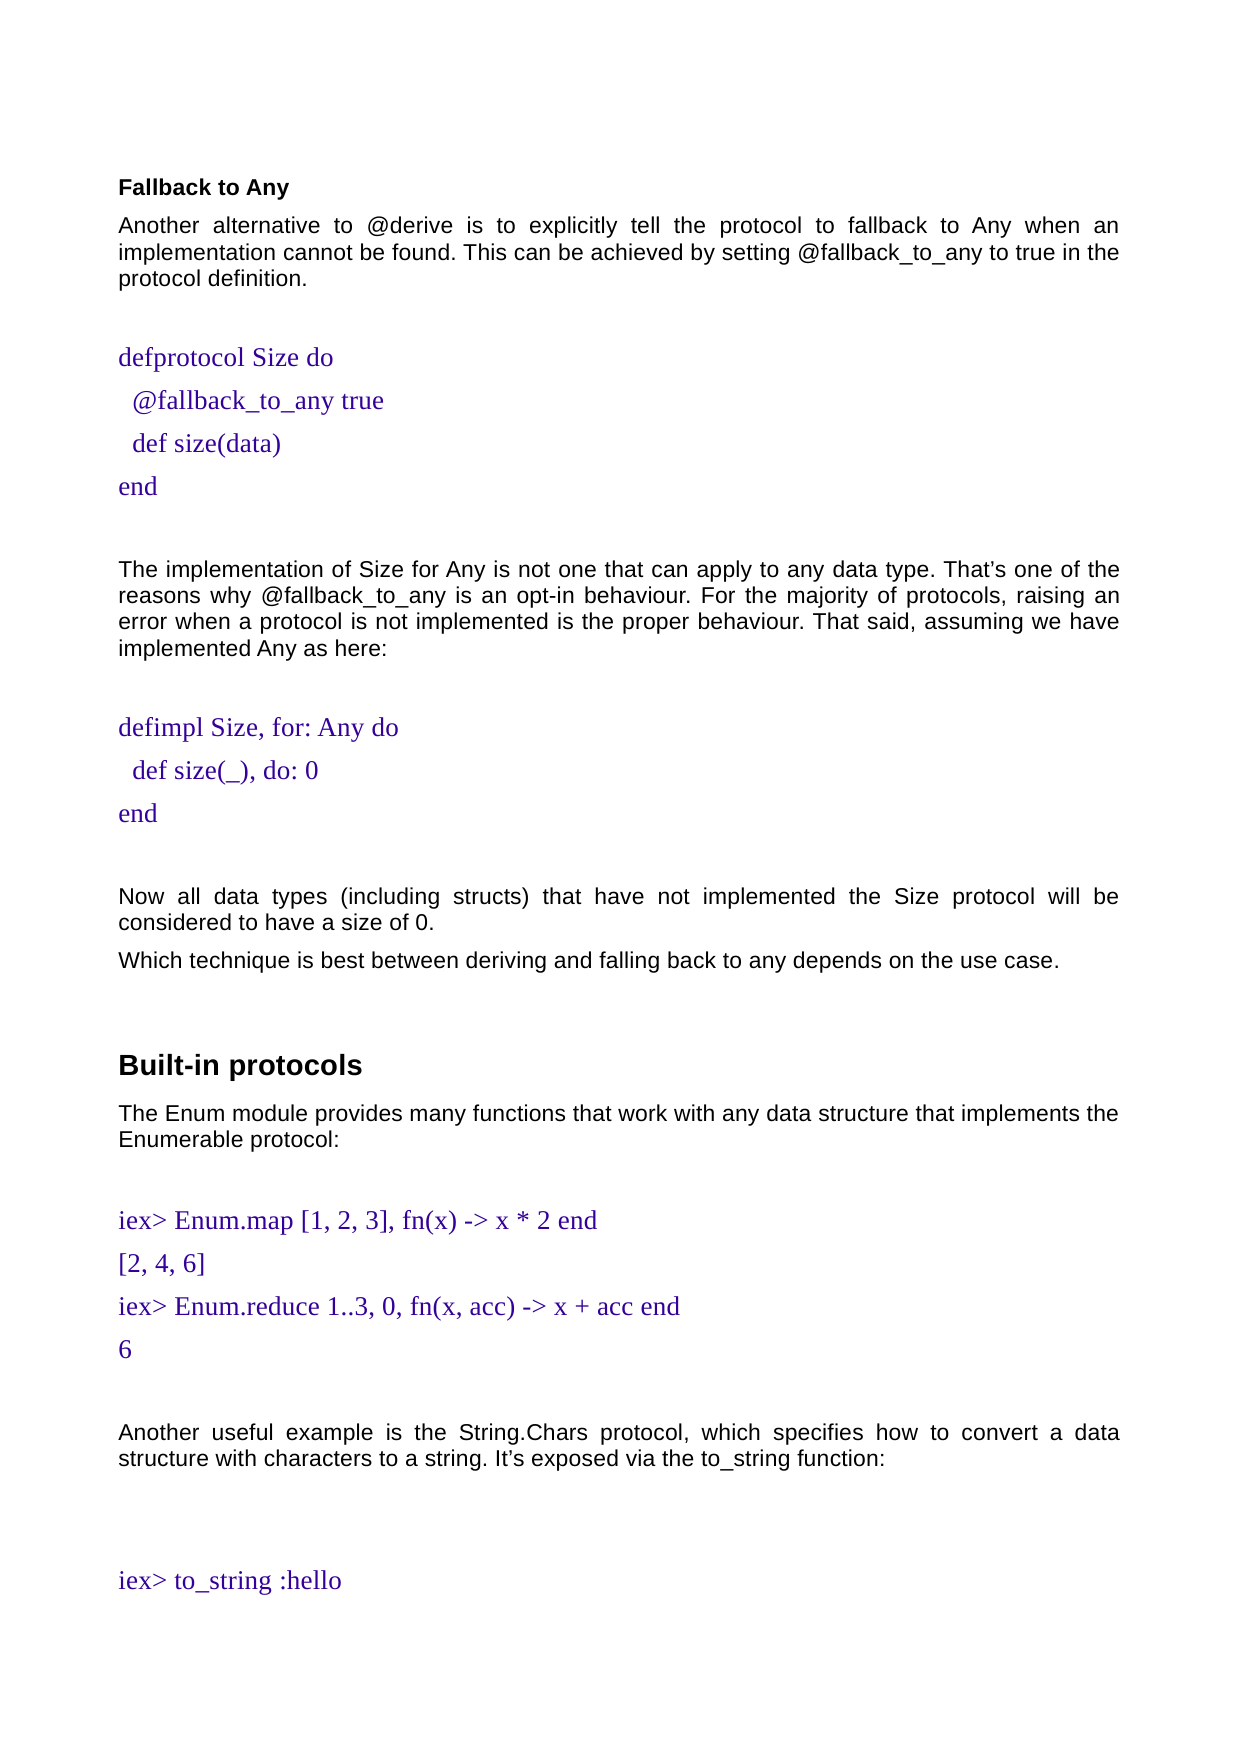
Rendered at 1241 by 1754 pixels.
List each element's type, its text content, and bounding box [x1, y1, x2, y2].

text Fallback to Any [118, 174, 1122, 200]
text end [118, 797, 1122, 828]
text defimpl Size, for: Any do [118, 711, 1122, 742]
text 6 [118, 1333, 1122, 1364]
text iex> Enum.map [1, 2, 3], fn(x) -> x * 2 end [118, 1204, 1122, 1235]
text defprotocol Size do [118, 341, 1122, 372]
text def size(_), do: 0 [118, 754, 1122, 785]
text Another useful example is the String.Chars protocol, which specifies how to convert a data structure with characters to a string. It’s exposed via the to_string function: [118, 1419, 1122, 1471]
text iex> to_string :hello [118, 1564, 1122, 1595]
text def size(data) [118, 427, 1122, 458]
subtitle Built-in protocols [118, 1048, 1122, 1082]
text Which technique is best between deriving and falling back to any depends on the use case. [118, 947, 1122, 973]
text The Enum module provides many functions that work with any data structure that implements the Enumerable protocol: [118, 1100, 1122, 1153]
text [2, 4, 6] [118, 1247, 1122, 1278]
text Another alternative to @derive is to explicitly tell the protocol to fallback to Any when an implementation cannot be found. This can be achieved by setting @fallback_to_any to true in the protocol definition. [118, 212, 1122, 291]
text @fallback_to_any true [118, 384, 1122, 415]
text Now all data types (including structs) that have not implemented the Size protocol will be considered to have a size of 0. [118, 883, 1122, 935]
text The implementation of Size for Any is not one that can apply to any data type. That’s one of the reasons why @fallback_to_any is an opt-in behaviour. For the majority of protocols, raising an error when a protocol is not implemented is the proper behaviour. That said, assuming we have implemented Any as here: [118, 556, 1122, 661]
text iex> Enum.reduce 1..3, 0, fn(x, acc) -> x + acc end [118, 1290, 1122, 1321]
text end [118, 470, 1122, 501]
